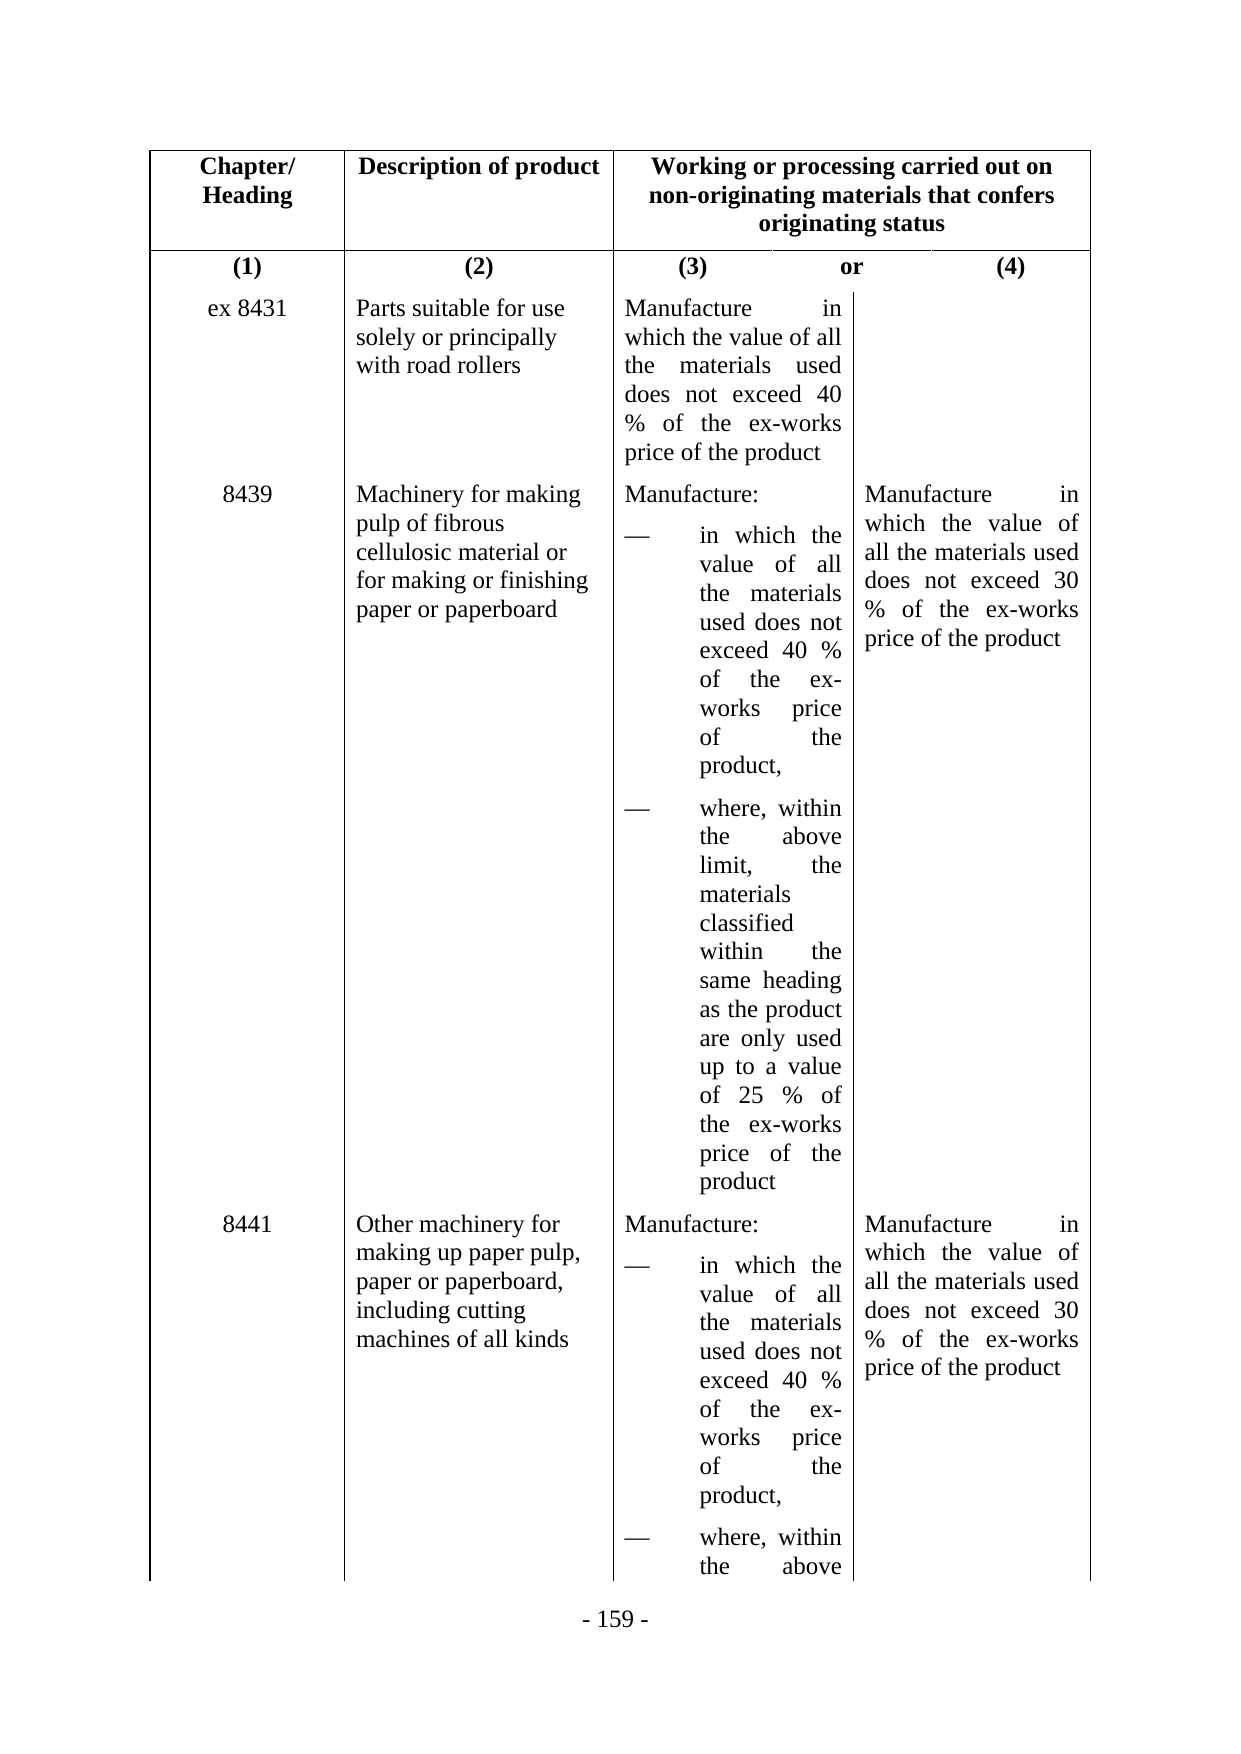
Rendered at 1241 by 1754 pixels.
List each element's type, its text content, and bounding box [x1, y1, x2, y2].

table_cell [151, 1522, 344, 1580]
table_cell (4) [932, 251, 1090, 292]
table_header Description of product [345, 151, 613, 250]
table_cell or [773, 251, 931, 292]
table_cell Parts suitable for use solely or principally with road rollers [345, 293, 613, 478]
table_cell Manufacture in which the value of all the materials used does not exceed 30 % of the ex-works price of the product [854, 1209, 1090, 1521]
table_cell [854, 793, 1090, 1208]
table_header Chapter/Heading [151, 151, 344, 250]
table_cell [345, 1522, 613, 1580]
table_cell (2) [345, 251, 613, 292]
table_cell 8441 [151, 1209, 344, 1521]
table_cell (1) [151, 251, 344, 292]
table_cell Other machinery for making up paper pulp, paper or paperboard, including cutting machines of all kinds [345, 1209, 613, 1521]
table_cell Machinery for making pulp of fibrous cellulosic material or for making or finishing paper or paperboard [345, 479, 613, 792]
table_cell — where, within the above limit, the materials classified within the same heading as the product are only used up to a value of 25 % of the ex-works price of the product [614, 793, 853, 1208]
table_cell Manufacture: — in which the value of all the materials used does not exceed 40 % of the ex-works price of the product, [614, 1209, 853, 1521]
table_cell ex 8431 [151, 293, 344, 478]
table_cell [854, 1522, 1090, 1580]
table_cell Manufacture: — in which the value of all the materials used does not exceed 40 % of the ex-works price of the product, [614, 479, 853, 792]
table_cell Manufacture in which the value of all the materials used does not exceed 40 % of the ex-works price of the product [614, 293, 853, 478]
table_cell — where, within the above [614, 1522, 853, 1580]
table_cell [854, 293, 1090, 478]
table_cell 8439 [151, 479, 344, 792]
table_cell [151, 793, 344, 1208]
table_cell [345, 793, 613, 1208]
table_cell (3) [614, 251, 772, 292]
table_header Working or processing carried out on non-originating materials that confers originating status [614, 151, 1090, 250]
table_cell Manufacture in which the value of all the materials used does not exceed 30 % of the ex-works price of the product [854, 479, 1090, 792]
